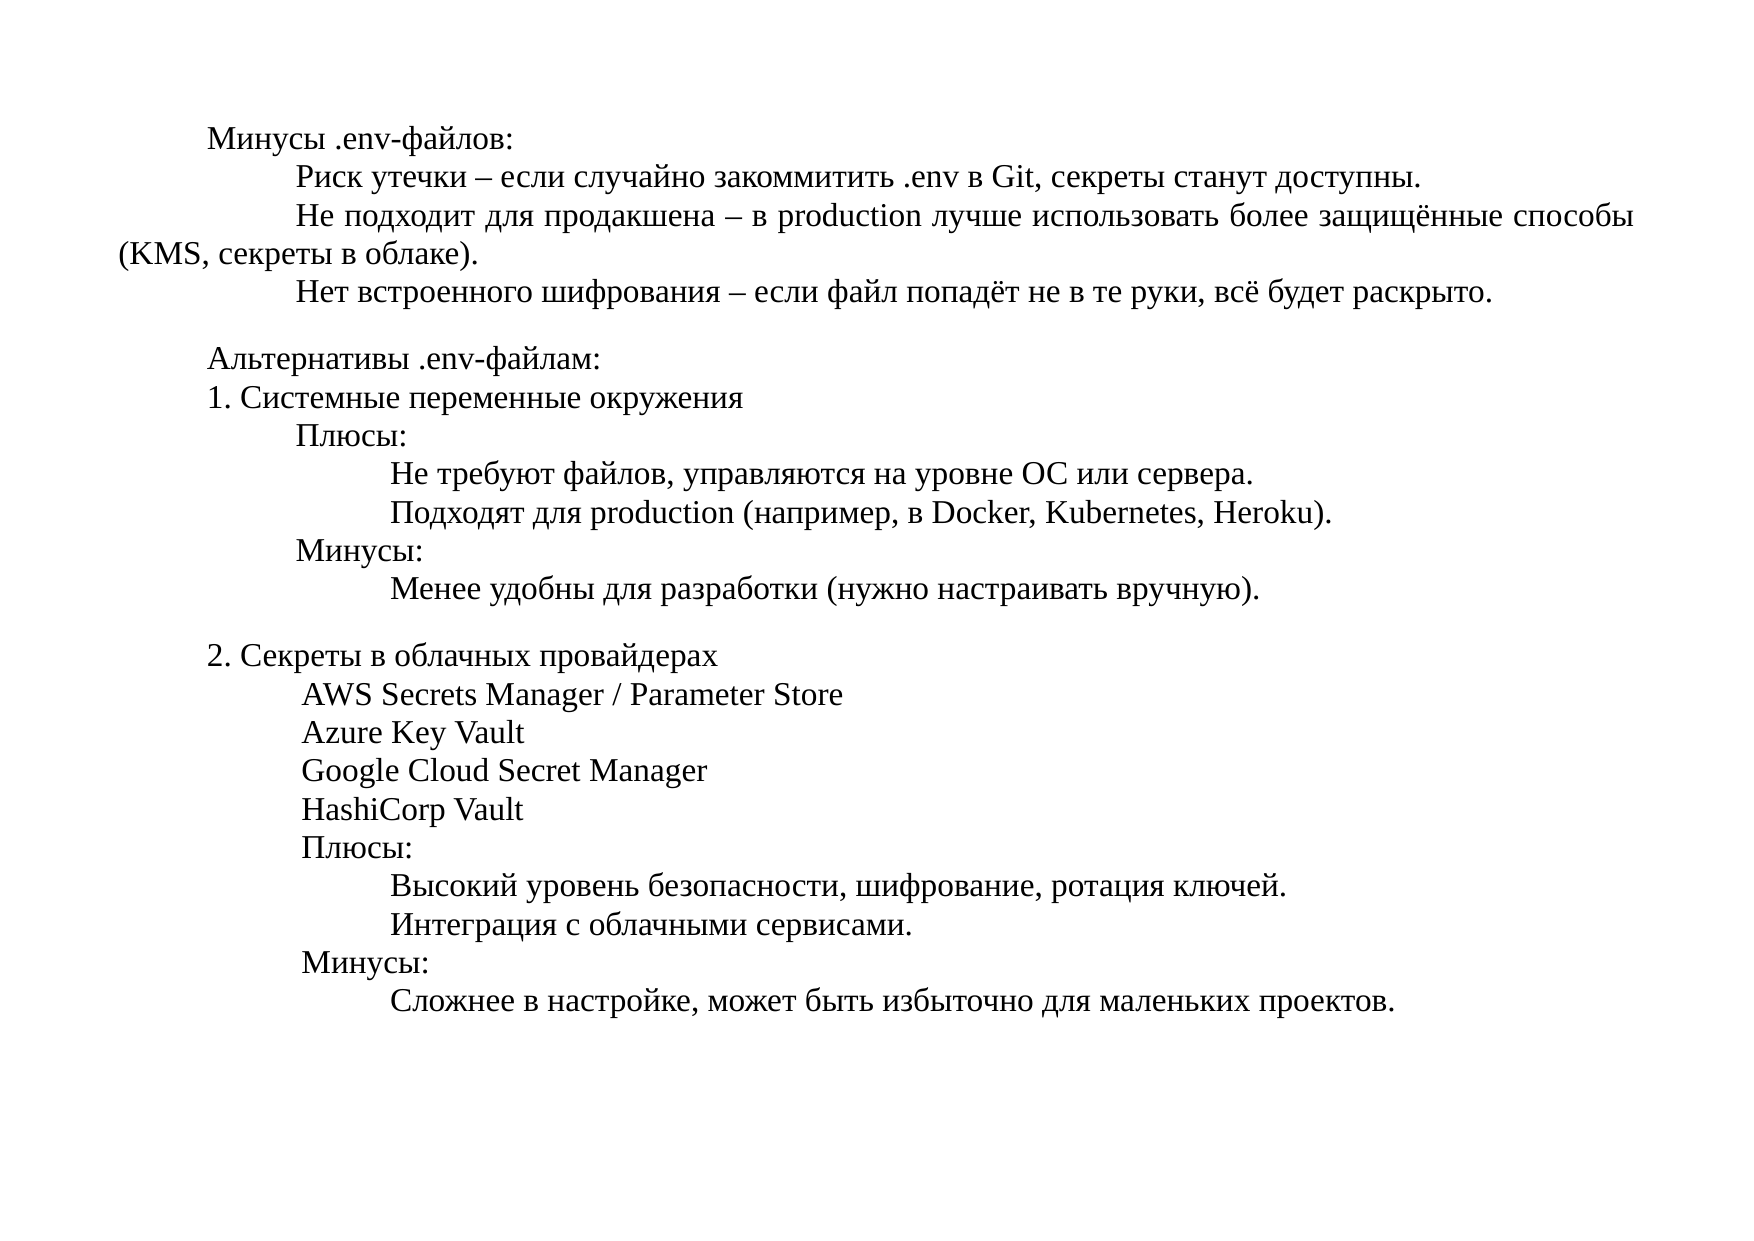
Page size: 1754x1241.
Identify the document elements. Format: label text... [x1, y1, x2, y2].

text Плюсы: [118, 827, 1636, 866]
text Минусы: [118, 530, 1636, 568]
text Нет встроенного шифрования – если файл попадёт не в те руки, всё будет раскрыто. [118, 271, 1636, 310]
text Плюсы: [118, 415, 1636, 453]
text 1. Системные переменные окружения [118, 377, 1636, 415]
text Не подходит для продакшена – в production лучше использовать более защищённые способы (KMS, секреты в облаке). [118, 195, 1636, 271]
text AWS Secrets Manager / Parameter Store [118, 674, 1636, 712]
text Подходят для production (например, в Docker, Kubernetes, Heroku). [118, 492, 1636, 530]
text Azure Key Vault [118, 712, 1636, 751]
text Сложнее в настройке, может быть избыточно для маленьких проектов. [118, 981, 1636, 1019]
text Минусы .env-файлов: [118, 118, 1636, 156]
text Минусы: [118, 942, 1636, 981]
text Риск утечки – если случайно закоммитить .env в Git, секреты станут доступны. [118, 156, 1636, 195]
text Не требуют файлов, управляются на уровне ОС или сервера. [118, 453, 1636, 492]
text 2. Секреты в облачных провайдерах [118, 636, 1636, 674]
text HashiCorp Vault [118, 789, 1636, 827]
text Менее удобны для разработки (нужно настраивать вручную). [118, 568, 1636, 607]
text Альтернативы .env-файлам: [118, 338, 1636, 377]
text Высокий уровень безопасности, шифрование, ротация ключей. [118, 866, 1636, 904]
text Интеграция с облачными сервисами. [118, 904, 1636, 942]
text Google Cloud Secret Manager [118, 751, 1636, 789]
